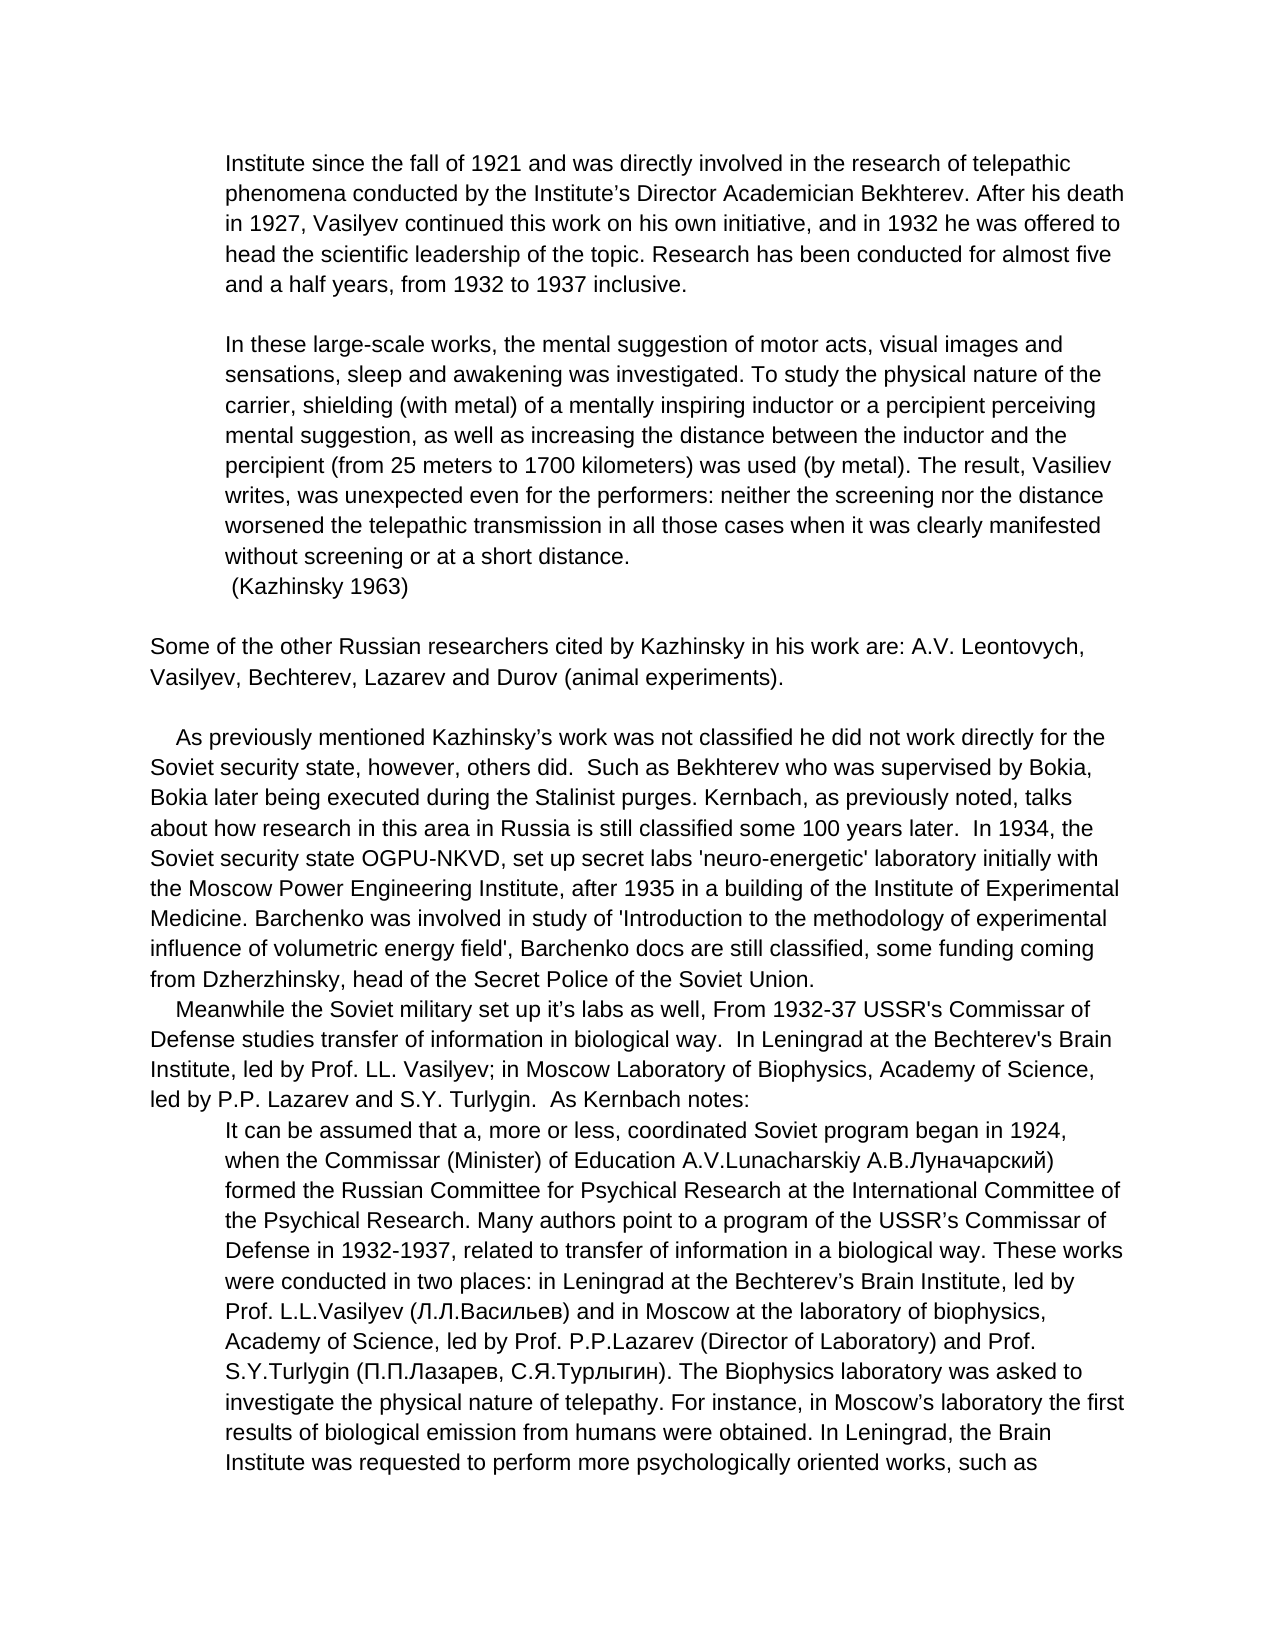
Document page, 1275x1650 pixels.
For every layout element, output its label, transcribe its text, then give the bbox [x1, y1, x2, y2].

text Some of the other Russian researchers cited by Kazhinsky in his work are: A.V. Leontovych, Vasilyev, Bechterev, Lazarev and Durov (animal experiments). [150, 633, 1125, 690]
text As previously mentioned Kazhinsky’s work was not classified he did not work directly for the Soviet security state, however, others did. Such as Bekhterev who was supervised by Bokia, Bokia later being executed during the Stalinist purges. Kernbach, as previously noted, talks about how research in this area in Russia is still classified some 100 years later. In 1934, the Soviet security state OGPU-NKVD, set up secret labs 'neuro-energetic' laboratory initially with the Moscow Power Engineering Institute, after 1935 in a building of the Institute of Experimental Medicine. Barchenko was involved in study of 'Introduction to the methodology of experimental influence of volumetric energy field', Barchenko docs are still classified, some funding coming from Dzherzhinsky, head of the Secret Police of the Soviet Union. Meanwhile the Soviet military set up it’s labs as well, From 1932-37 USSR's Commissar of Defense studies transfer of information in biological way. In Leningrad at the Bechterev's Brain Institute, led by Prof. LL. Vasilyev; in Moscow Laboratory of Biophysics, Academy of Science, led by P.P. Lazarev and S.Y. Turlygin. As Kernbach notes: [150, 724, 1125, 1113]
text It can be assumed that a, more or less, coordinated Soviet program began in 1924, when the Commissar (Minister) of Education A.V.Lunacharskiy А.В.Луначарский) formed the Russian Committee for Psychical Research at the International Committee of the Psychical Research. Many authors point to a program of the USSR’s Commissar of Defense in 1932-1937, related to transfer of information in a biological way. These works were conducted in two places: in Leningrad at the Bechterev’s Brain Institute, led by Prof. L.L.Vasilyev (Л.Л.Васильев) and in Moscow at the laboratory of biophysics, Academy of Science, led by Prof. P.P.Lazarev (Director of Laboratory) and Prof. S.Y.Turlygin (П.П.Лазарев, С.Я.Турлыгин). The Biophysics laboratory was asked to investigate the physical nature of telepathy. For instance, in Moscow’s laboratory the first results of biological emission from humans were obtained. In Leningrad, the Brain Institute was requested to perform more psychologically oriented works, such as [225, 1117, 1125, 1475]
text Institute since the fall of 1921 and was directly involved in the research of telepathic phenomena conducted by the Institute’s Director Academician Bekhterev. After his death in 1927, Vasilyev continued this work on his own initiative, and in 1932 he was offered to head the scientific leadership of the topic. Research has been conducted for almost five and a half years, from 1932 to 1937 inclusive. In these large-scale works, the mental suggestion of motor acts, visual images and sensations, sleep and awakening was investigated. To study the physical nature of the carrier, shielding (with metal) of a mentally inspiring inductor or a percipient perceiving mental suggestion, as well as increasing the distance between the inductor and the percipient (from 25 meters to 1700 kilometers) was used (by metal). The result, Vasiliev writes, was unexpected even for the performers: neither the screening nor the distance worsened the telepathic transmission in all those cases when it was clearly manifested without screening or at a short distance. (Kazhinsky 1963) [225, 150, 1125, 599]
